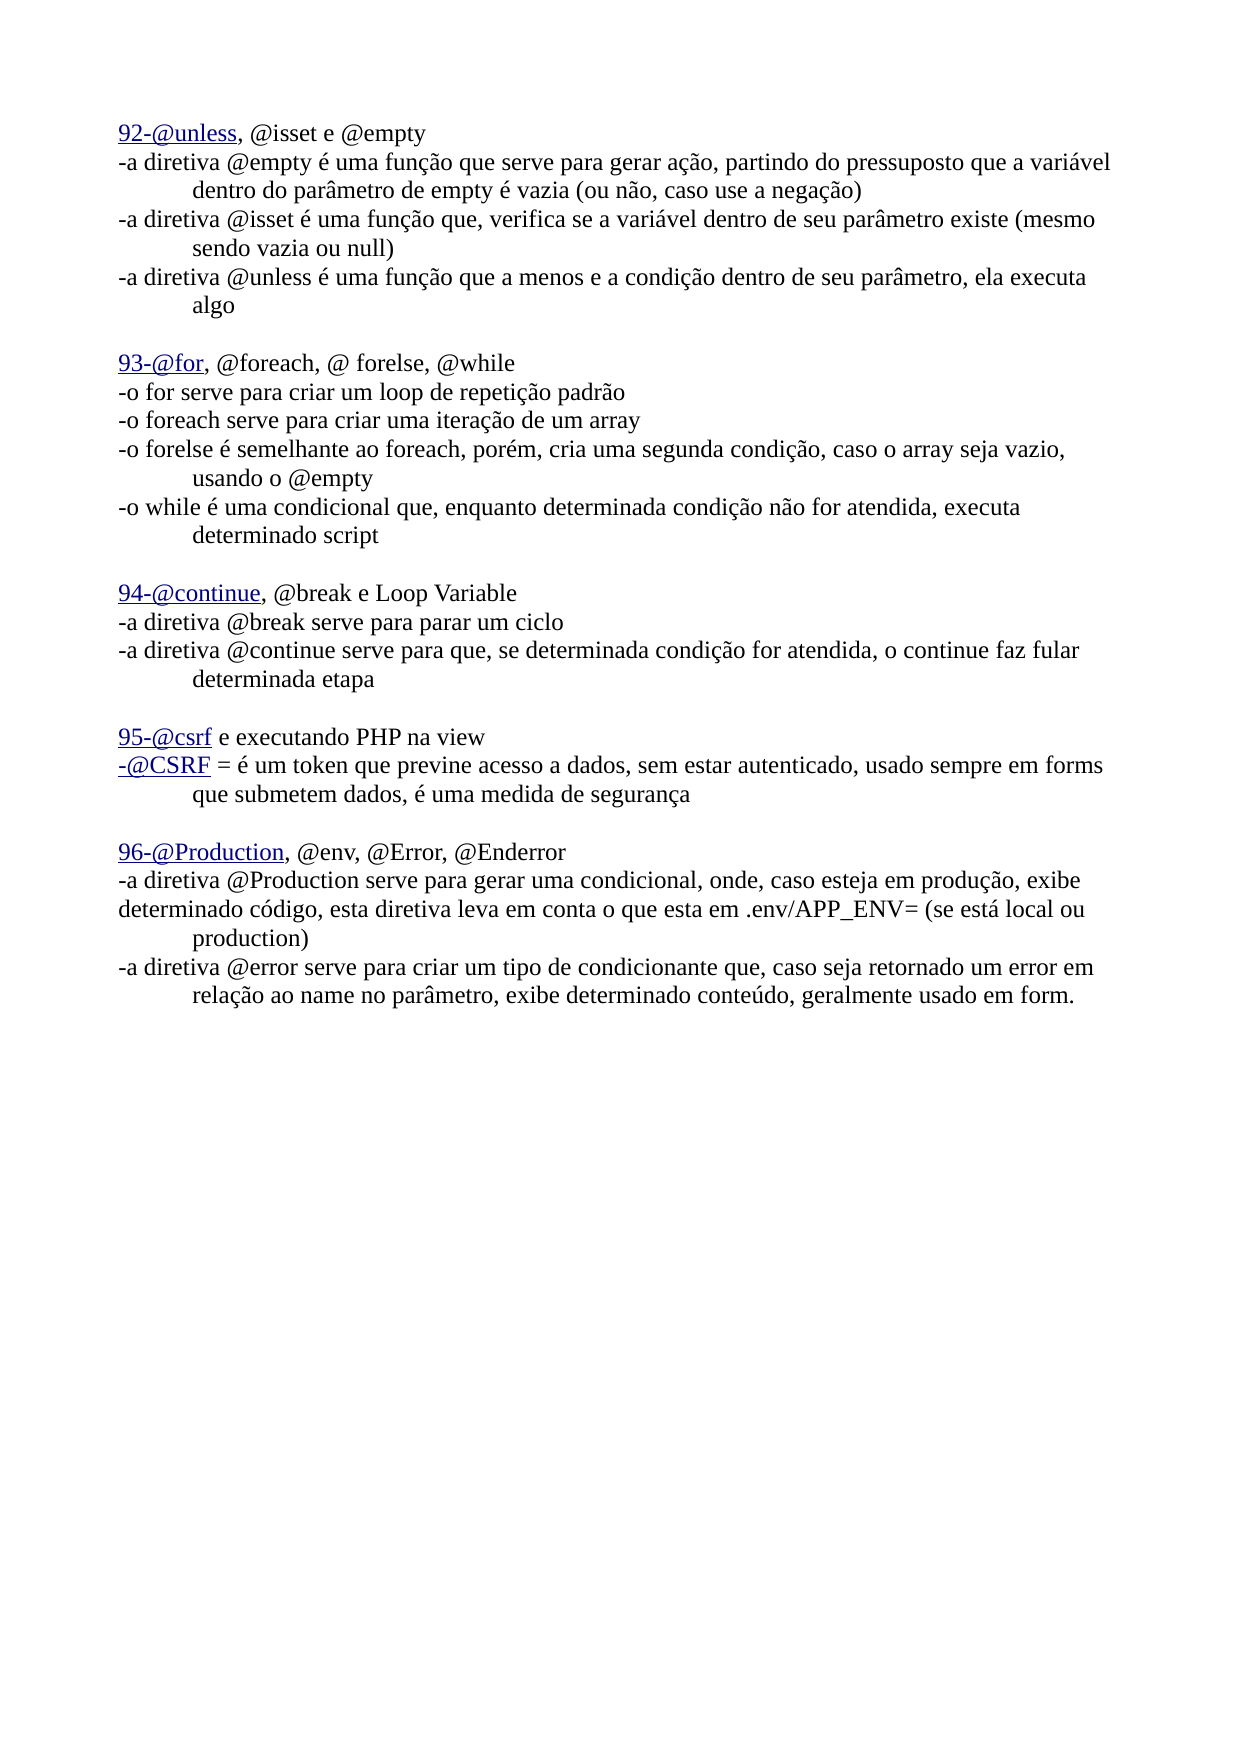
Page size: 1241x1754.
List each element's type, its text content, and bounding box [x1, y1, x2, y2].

text -a diretiva @continue serve para que, se determinada condição for atendida, o continue faz fular determinada etapa [118, 636, 1122, 693]
text -a diretiva @error serve para criar um tipo de condicionante que, caso seja retornado um error em [118, 952, 1122, 981]
text -a diretiva @unless é uma função que a menos e a condição dentro de seu parâmetro, ela executa [118, 262, 1122, 291]
text -a diretiva @Production serve para gerar uma condicional, onde, caso esteja em produção, exibe determinado código, esta diretiva leva em conta o que esta em .env/APP_ENV= (se está local ou production) [118, 866, 1122, 952]
text relação ao name no parâmetro, exibe determinado conteúdo, geralmente usado em form. [118, 981, 1122, 1009]
text 95-@csrf e executando PHP na view [118, 722, 1122, 751]
text 92-@unless, @isset e @empty [118, 118, 1122, 147]
text -@CSRF = é um token que previne acesso a dados, sem estar autenticado, usado sempre em forms que submetem dados, é uma medida de segurança [118, 751, 1122, 808]
text algo [118, 291, 1122, 319]
text -o for serve para criar um loop de repetição padrão [118, 377, 1122, 406]
text 94-@continue, @break e Loop Variable [118, 578, 1122, 607]
text -o while é uma condicional que, enquanto determinada condição não for atendida, executa determinado script [118, 492, 1122, 549]
text -a diretiva @empty é uma função que serve para gerar ação, partindo do pressuposto que a variável dentro do parâmetro de empty é vazia (ou não, caso use a negação) [118, 147, 1122, 204]
text 93-@for, @foreach, @ forelse, @while [118, 348, 1122, 377]
text -o foreach serve para criar uma iteração de um array [118, 406, 1122, 434]
text 96-@Production, @env, @Error, @Enderror [118, 837, 1122, 866]
text -a diretiva @isset é uma função que, verifica se a variável dentro de seu parâmetro existe (mesmo sendo vazia ou null) [118, 204, 1122, 262]
text -o forelse é semelhante ao foreach, porém, cria uma segunda condição, caso o array seja vazio, usando o @empty [118, 434, 1122, 492]
text -a diretiva @break serve para parar um ciclo [118, 607, 1122, 636]
